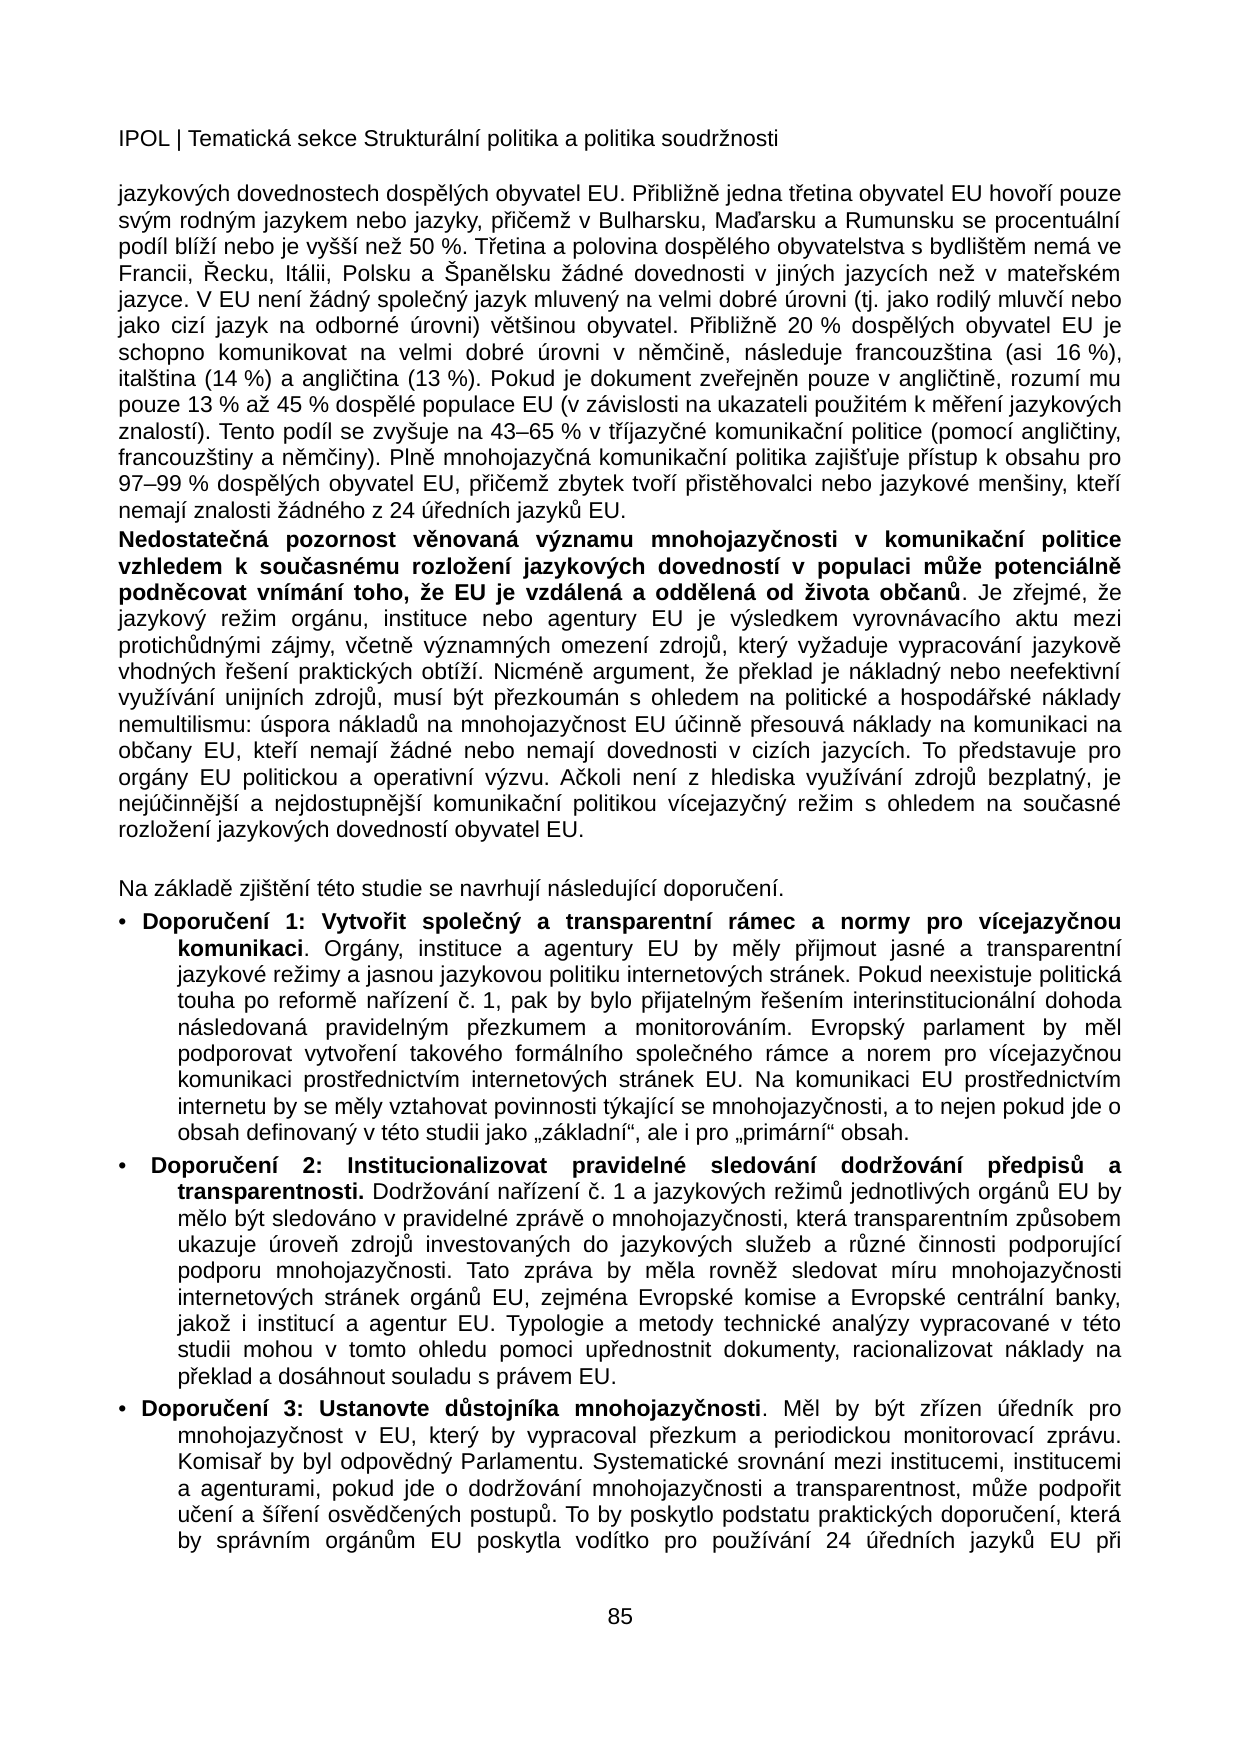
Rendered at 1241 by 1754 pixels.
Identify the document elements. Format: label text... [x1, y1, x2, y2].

text • Doporučení 3: Ustanovte důstojníka mnohojazyčnosti. Měl by být zřízen úředník pro mnohojazyčnost v EU, který by vypracoval přezkum a periodickou monitorovací zprávu. Komisař by byl odpovědný Parlamentu. Systematické srovnání mezi institucemi, institucemi a agenturami, pokud jde o dodržování mnohojazyčnosti a transparentnost, může podpořit učení a šíření osvědčených postupů. To by poskytlo podstatu praktických doporučení, která by správním orgánům EU poskytla vodítko pro používání 24 úředních jazyků EU při [118, 1395, 1122, 1553]
text • Doporučení 1: Vytvořit společný a transparentní rámec a normy pro vícejazyčnou komunikaci. Orgány, instituce a agentury EU by měly přijmout jasné a transparentní jazykové režimy a jasnou jazykovou politiku internetových stránek. Pokud neexistuje politická touha po reformě nařízení č. 1, pak by bylo přijatelným řešením interinstitucionální dohoda následovaná pravidelným přezkumem a monitorováním. Evropský parlament by měl podporovat vytvoření takového formálního společného rámce a norem pro vícejazyčnou komunikaci prostřednictvím internetových stránek EU. Na komunikaci EU prostřednictvím internetu by se měly vztahovat povinnosti týkající se mnohojazyčnosti, a to nejen pokud jde o obsah definovaný v této studii jako „základní“, ale i pro „primární“ obsah. [118, 908, 1122, 1145]
text Nedostatečná pozornost věnovaná významu mnohojazyčnosti v komunikační politice vzhledem k současnému rozložení jazykových dovedností v populaci může potenciálně podněcovat vnímání toho, že EU je vzdálená a oddělená od života občanů. Je zřejmé, že jazykový režim orgánu, instituce nebo agentury EU je výsledkem vyrovnávacího aktu mezi protichůdnými zájmy, včetně významných omezení zdrojů, který vyžaduje vypracování jazykově vhodných řešení praktických obtíží. Nicméně argument, že překlad je nákladný nebo neefektivní využívání unijních zdrojů, musí být přezkoumán s ohledem na politické a hospodářské náklady nemultilismu: úspora nákladů na mnohojazyčnost EU účinně přesouvá náklady na komunikaci na občany EU, kteří nemají žádné nebo nemají dovednosti v cizích jazycích. To představuje pro orgány EU politickou a operativní výzvu. Ačkoli není z hlediska využívání zdrojů bezplatný, je nejúčinnější a nejdostupnější komunikační politikou vícejazyčný režim s ohledem na současné rozložení jazykových dovedností obyvatel EU. [118, 526, 1122, 842]
text • Doporučení 2: Institucionalizovat pravidelné sledování dodržování předpisů a transparentnosti. Dodržování nařízení č. 1 a jazykových režimů jednotlivých orgánů EU by mělo být sledováno v pravidelné zprávě o mnohojazyčnosti, která transparentním způsobem ukazuje úroveň zdrojů investovaných do jazykových služeb a různé činnosti podporující podporu mnohojazyčnosti. Tato zpráva by měla rovněž sledovat míru mnohojazyčnosti internetových stránek orgánů EU, zejména Evropské komise a Evropské centrální banky, jakož i institucí a agentur EU. Typologie a metody technické analýzy vypracované v této studii mohou v tomto ohledu pomoci upřednostnit dokumenty, racionalizovat náklady na překlad a dosáhnout souladu s právem EU. [118, 1152, 1122, 1389]
text jazykových dovednostech dospělých obyvatel EU. Přibližně jedna třetina obyvatel EU hovoří pouze svým rodným jazykem nebo jazyky, přičemž v Bulharsku, Maďarsku a Rumunsku se procentuální podíl blíží nebo je vyšší než 50 %. Třetina a polovina dospělého obyvatelstva s bydlištěm nemá ve Francii, Řecku, Itálii, Polsku a Španělsku žádné dovednosti v jiných jazycích než v mateřském jazyce. V EU není žádný společný jazyk mluvený na velmi dobré úrovni (tj. jako rodilý mluvčí nebo jako cizí jazyk na odborné úrovni) většinou obyvatel. Přibližně 20 % dospělých obyvatel EU je schopno komunikovat na velmi dobré úrovni v němčině, následuje francouzština (asi 16 %), italština (14 %) a angličtina (13 %). Pokud je dokument zveřejněn pouze v angličtině, rozumí mu pouze 13 % až 45 % dospělé populace EU (v závislosti na ukazateli použitém k měření jazykových znalostí). Tento podíl se zvyšuje na 43–65 % v tříjazyčné komunikační politice (pomocí angličtiny, francouzštiny a němčiny). Plně mnohojazyčná komunikační politika zajišťuje přístup k obsahu pro 97–99 % dospělých obyvatel EU, přičemž zbytek tvoří přistěhovalci nebo jazykové menšiny, kteří nemají znalosti žádného z 24 úředních jazyků EU. [118, 180, 1122, 523]
text Na základě zjištění této studie se navrhují následující doporučení. [118, 875, 1122, 902]
